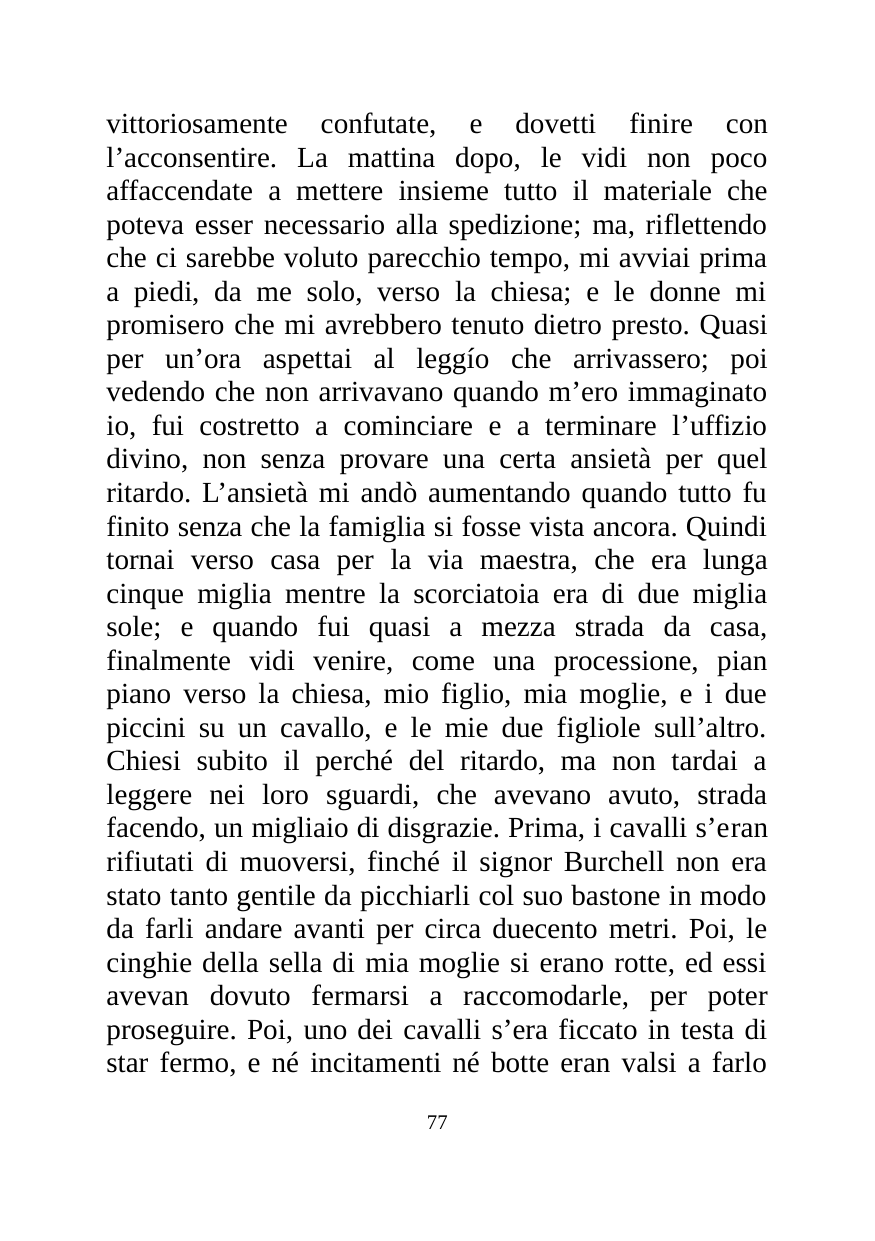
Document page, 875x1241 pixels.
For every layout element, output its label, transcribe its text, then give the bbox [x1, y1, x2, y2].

text vittoriosamente confutate, e dovetti finire con l’acconsentire. La mattina dopo, le vidi non poco affaccendate a mettere insieme tutto il materiale che poteva esser necessario alla spedizione; ma, riflettendo che ci sarebbe voluto parecchio tempo, mi avviai prima a piedi, da me solo, verso la chiesa; e le donne mi promisero che mi avrebbero tenuto dietro presto. Quasi per un’ora aspettai al leggío che arrivassero; poi vedendo che non arrivavano quando m’ero immaginato io, fui costretto a cominciare e a terminare l’uffizio divino, non senza provare una certa ansietà per quel ritardo. L’ansietà mi andò aumentando quando tutto fu finito senza che la famiglia si fosse vista ancora. Quindi tornai verso casa per la via maestra, che era lunga cinque miglia mentre la scorciatoia era di due miglia sole; e quando fui quasi a mezza strada da casa, finalmente vidi venire, come una processione, pian piano verso la chiesa, mio figlio, mia moglie, e i due piccini su un cavallo, e le mie due figliole sull’altro. Chiesi subito il perché del ritardo, ma non tardai a leggere nei loro sguardi, che avevano avuto, strada facendo, un migliaio di disgrazie. Prima, i cavalli s’eran rifiutati di muoversi, finché il signor Burchell non era stato tanto gentile da picchiarli col suo bastone in modo da farli andare avanti per circa duecento metri. Poi, le cinghie della sella di mia moglie si erano rotte, ed essi avevan dovuto fermarsi a raccomodarle, per poter proseguire. Poi, uno dei cavalli s’era ficcato in testa di star fermo, e né incitamenti né botte eran valsi a farlo [106, 106, 768, 1079]
